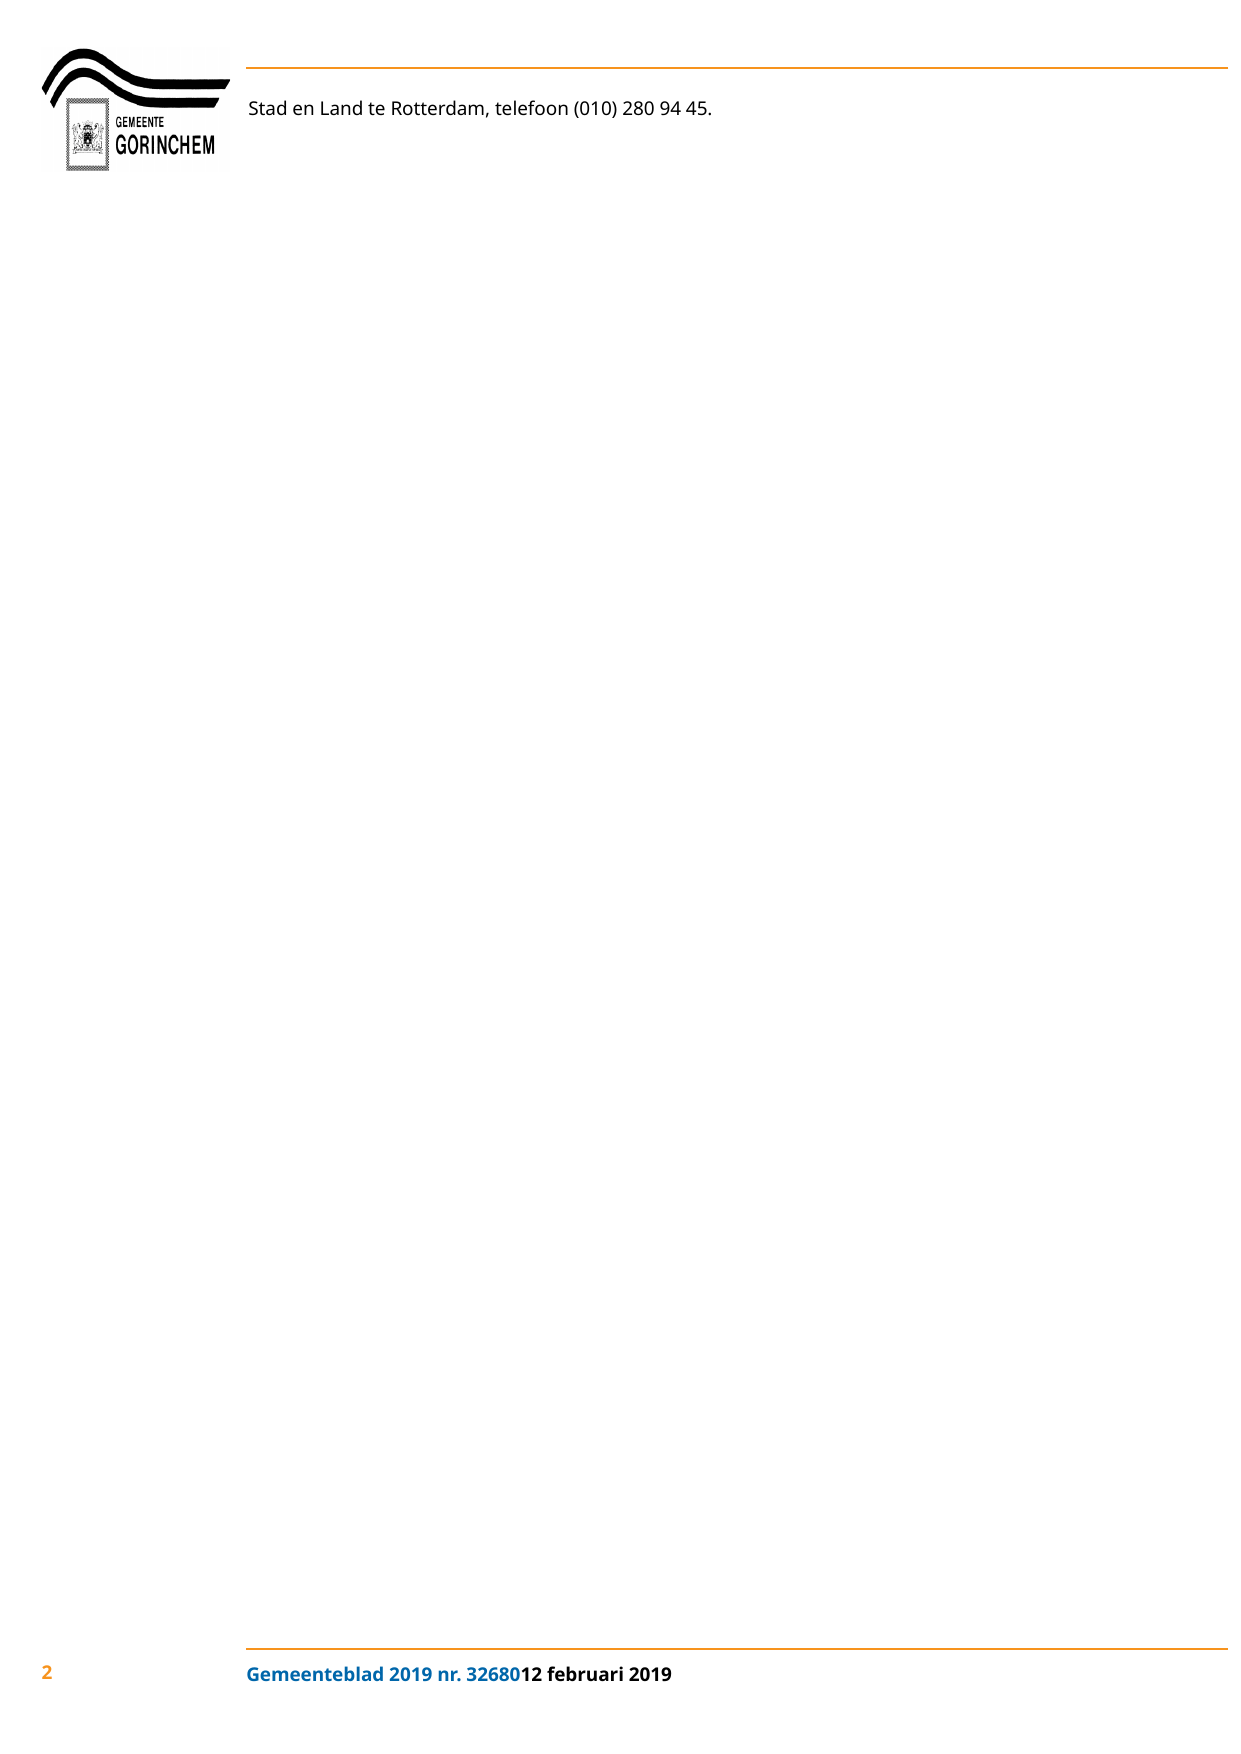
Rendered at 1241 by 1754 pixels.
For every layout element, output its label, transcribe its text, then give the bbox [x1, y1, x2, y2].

text Stad en Land te Rotterdam, telefoon (010) 280 94 45. [248, 95, 1152, 121]
picture [41, 47, 231, 172]
